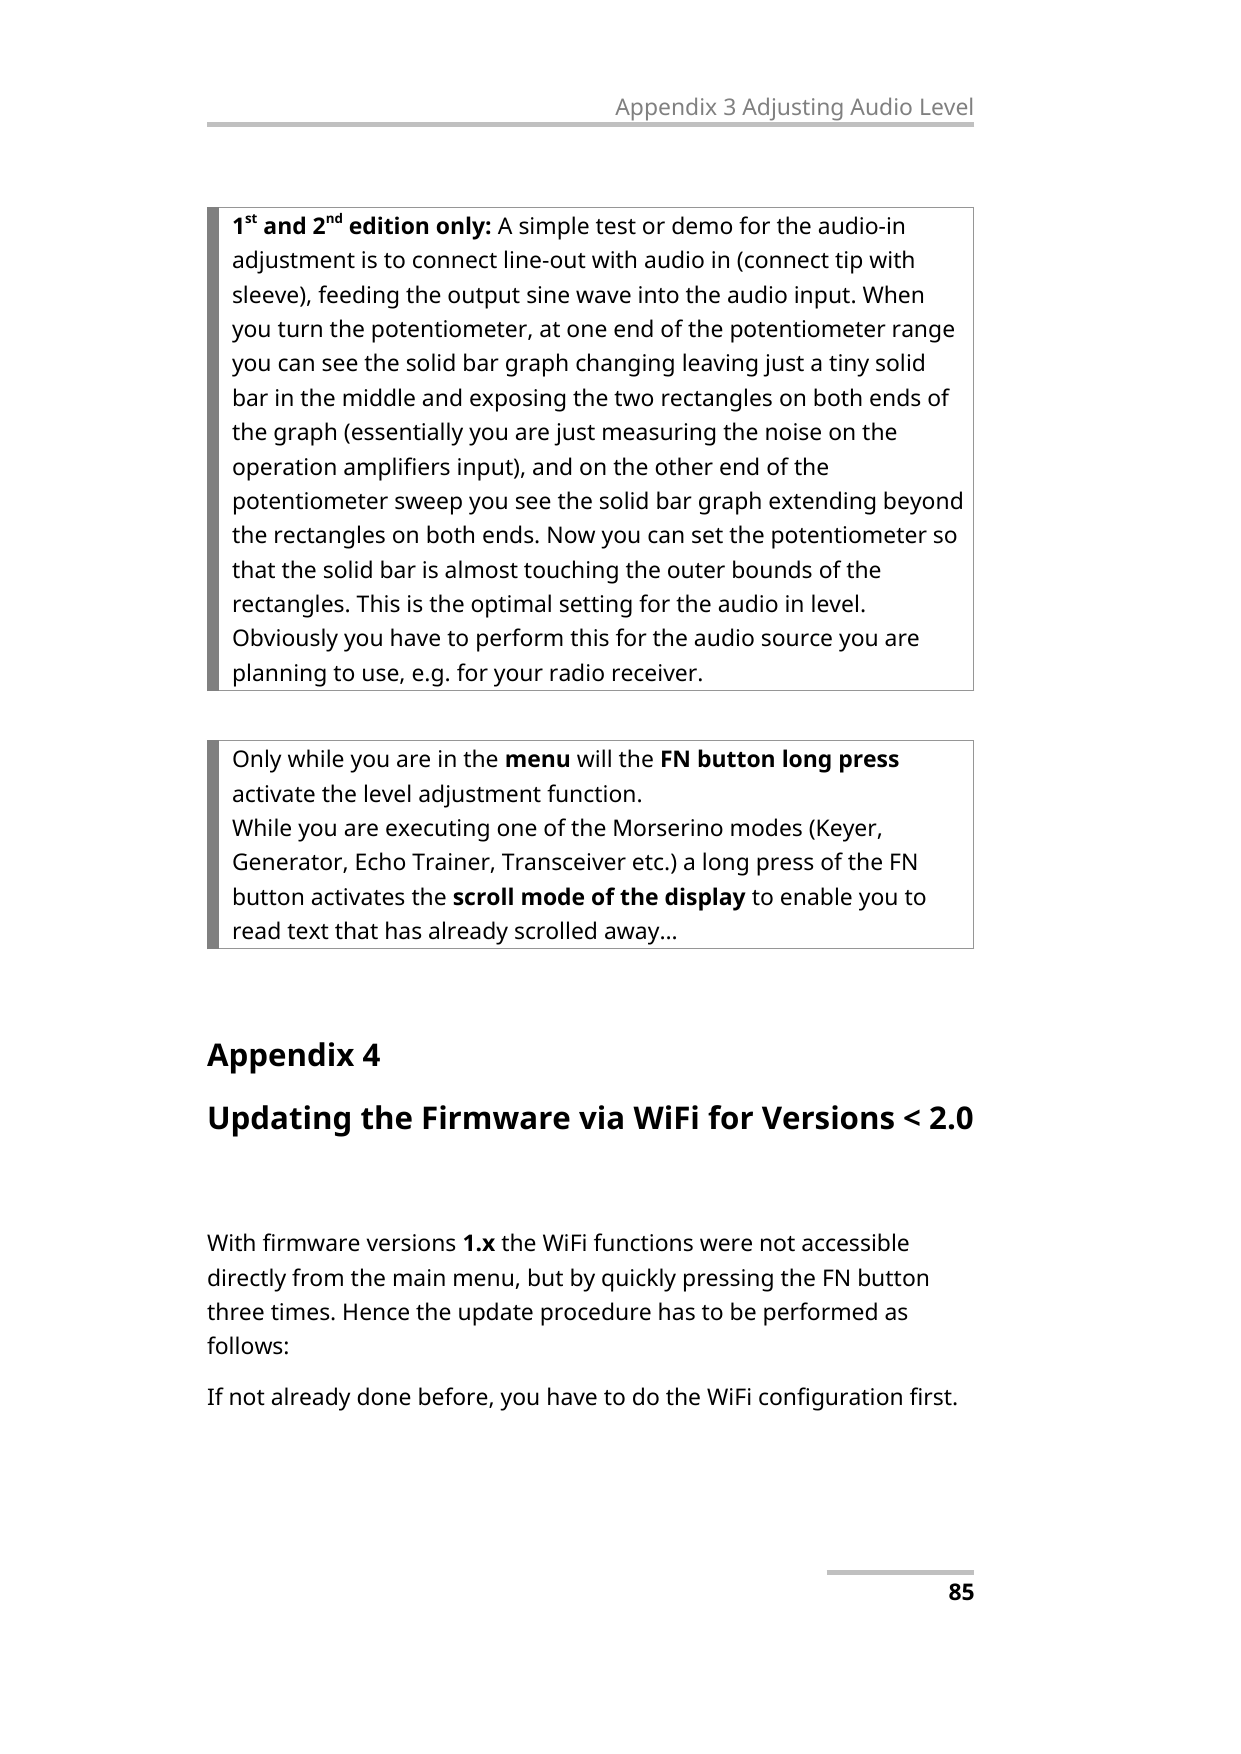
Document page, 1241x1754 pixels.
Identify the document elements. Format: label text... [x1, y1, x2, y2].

text If not already done before, you have to do the WiFi configuration first. [207, 1381, 974, 1412]
subtitle Updating the Firmware via WiFi for Versions < 2.0 [207, 1032, 974, 1139]
text 1st and 2nd edition only: A simple test or demo for the audio-in adjustment is to connect line-out with audio in (connect tip with sleeve), feeding the output sine wave into the audio input. When you turn the potentiometer, at one end of the potentiometer range you can see the solid bar graph changing leaving just a tiny solid bar in the middle and exposing the two rectangles on both ends of the graph (essentially you are just measuring the noise on the operation amplifiers input), and on the other end of the potentiometer sweep you see the solid bar graph extending beyond the rectangles on both ends. Now you can set the potentiometer so that the solid bar is almost touching the outer bounds of the rectangles. This is the optimal setting for the audio in level. Obviously you have to perform this for the audio source you are planning to use, e.g. for your radio receiver. [219, 208, 973, 690]
text With firmware versions 1.x the WiFi functions were not accessible directly from the main menu, but by quickly pressing the FN button three times. Hence the update procedure has to be performed as follows: [207, 1227, 974, 1361]
text Only while you are in the menu will the FN button long press activate the level adjustment function. While you are executing one of the Morserino modes (Keyer, Generator, Echo Trainer, Transceiver etc.) a long press of the FN button activates the scroll mode of the display to enable you to read text that has already scrolled away…​ [219, 741, 973, 948]
